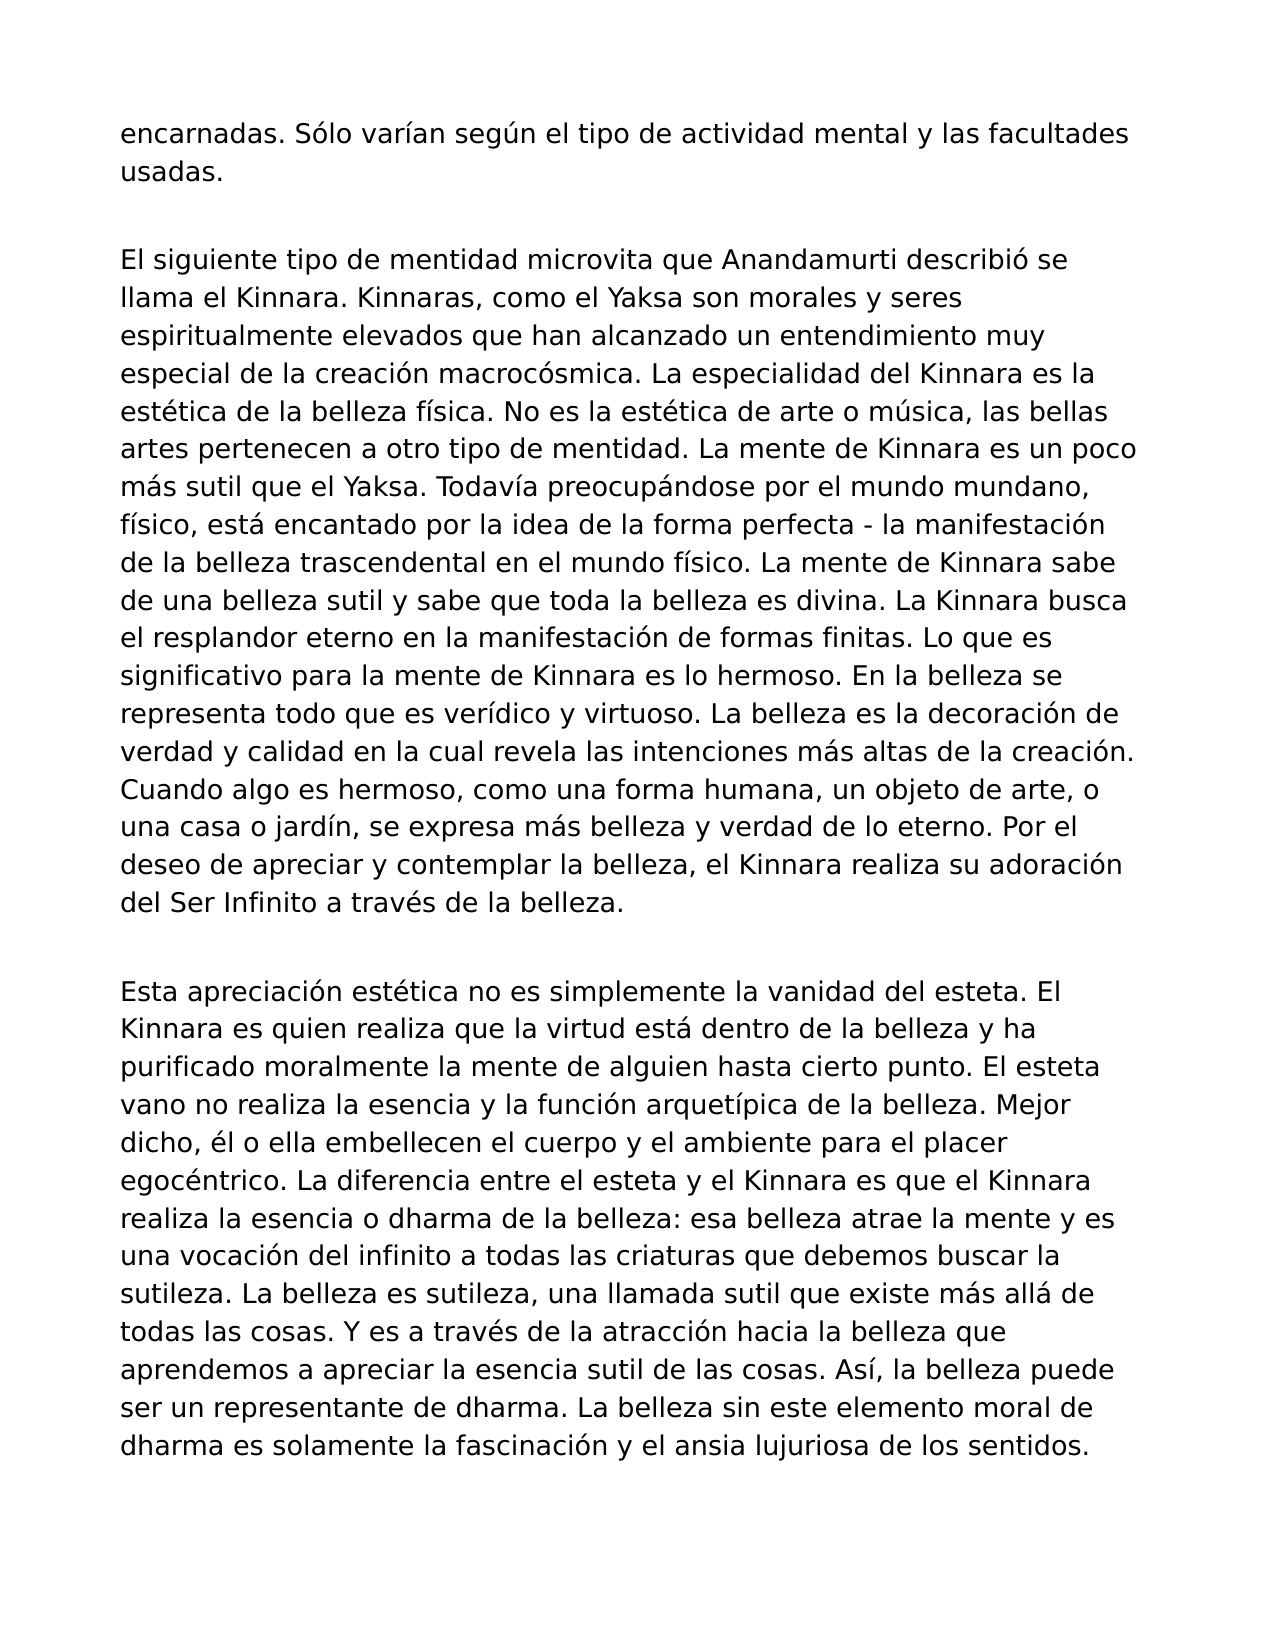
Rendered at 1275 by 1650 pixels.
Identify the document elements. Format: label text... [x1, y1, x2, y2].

text Esta apreciación estética no es simplemente la vanidad del esteta. El Kinnara es quien realiza que la virtud está dentro de la belleza y ha purificado moralmente la mente de alguien hasta cierto punto. El esteta vano no realiza la esencia y la función arquetípica de la belleza. Mejor dicho, él o ella embellecen el cuerpo y el ambiente para el placer egocéntrico. La diferencia entre el esteta y el Kinnara es que el Kinnara realiza la esencia o dharma de la belleza: esa belleza atrae la mente y es una vocación del infinito a todas las criaturas que debemos buscar la sutileza. La belleza es sutileza, una llamada sutil que existe más allá de todas las cosas. Y es a través de la atracción hacia la belleza que aprendemos a apreciar la esencia sutil de las cosas. Así, la belleza puede ser un representante de dharma. La belleza sin este elemento moral de dharma es solamente la fascinación y el ansia lujuriosa de los sentidos. [120, 976, 1141, 1461]
text El siguiente tipo de mentidad microvita que Anandamurti describió se llama el Kinnara. Kinnaras, como el Yaksa son morales y seres espiritualmente elevados que han alcanzado un entendimiento muy especial de la creación macrocósmica. La especialidad del Kinnara es la estética de la belleza física. No es la estética de arte o música, las bellas artes pertenecen a otro tipo de mentidad. La mente de Kinnara es un poco más sutil que el Yaksa. Todavía preocupándose por el mundo mundano, físico, está encantado por la idea de la forma perfecta - la manifestación de la belleza trascendental en el mundo físico. La mente de Kinnara sabe de una belleza sutil y sabe que toda la belleza es divina. La Kinnara busca el resplandor eterno en la manifestación de formas finitas. Lo que es significativo para la mente de Kinnara es lo hermoso. En la belleza se representa todo que es verídico y virtuoso. La belleza es la decoración de verdad y calidad en la cual revela las intenciones más altas de la creación. Cuando algo es hermoso, como una forma humana, un objeto de arte, o una casa o jardín, se expresa más belleza y verdad de lo eterno. Por el deseo de apreciar y contemplar la belleza, el Kinnara realiza su adoración del Ser Infinito a través de la belleza. [120, 244, 1141, 919]
text encarnadas. Sólo varían según el tipo de actividad mental y las facultades usadas. [120, 118, 1141, 187]
